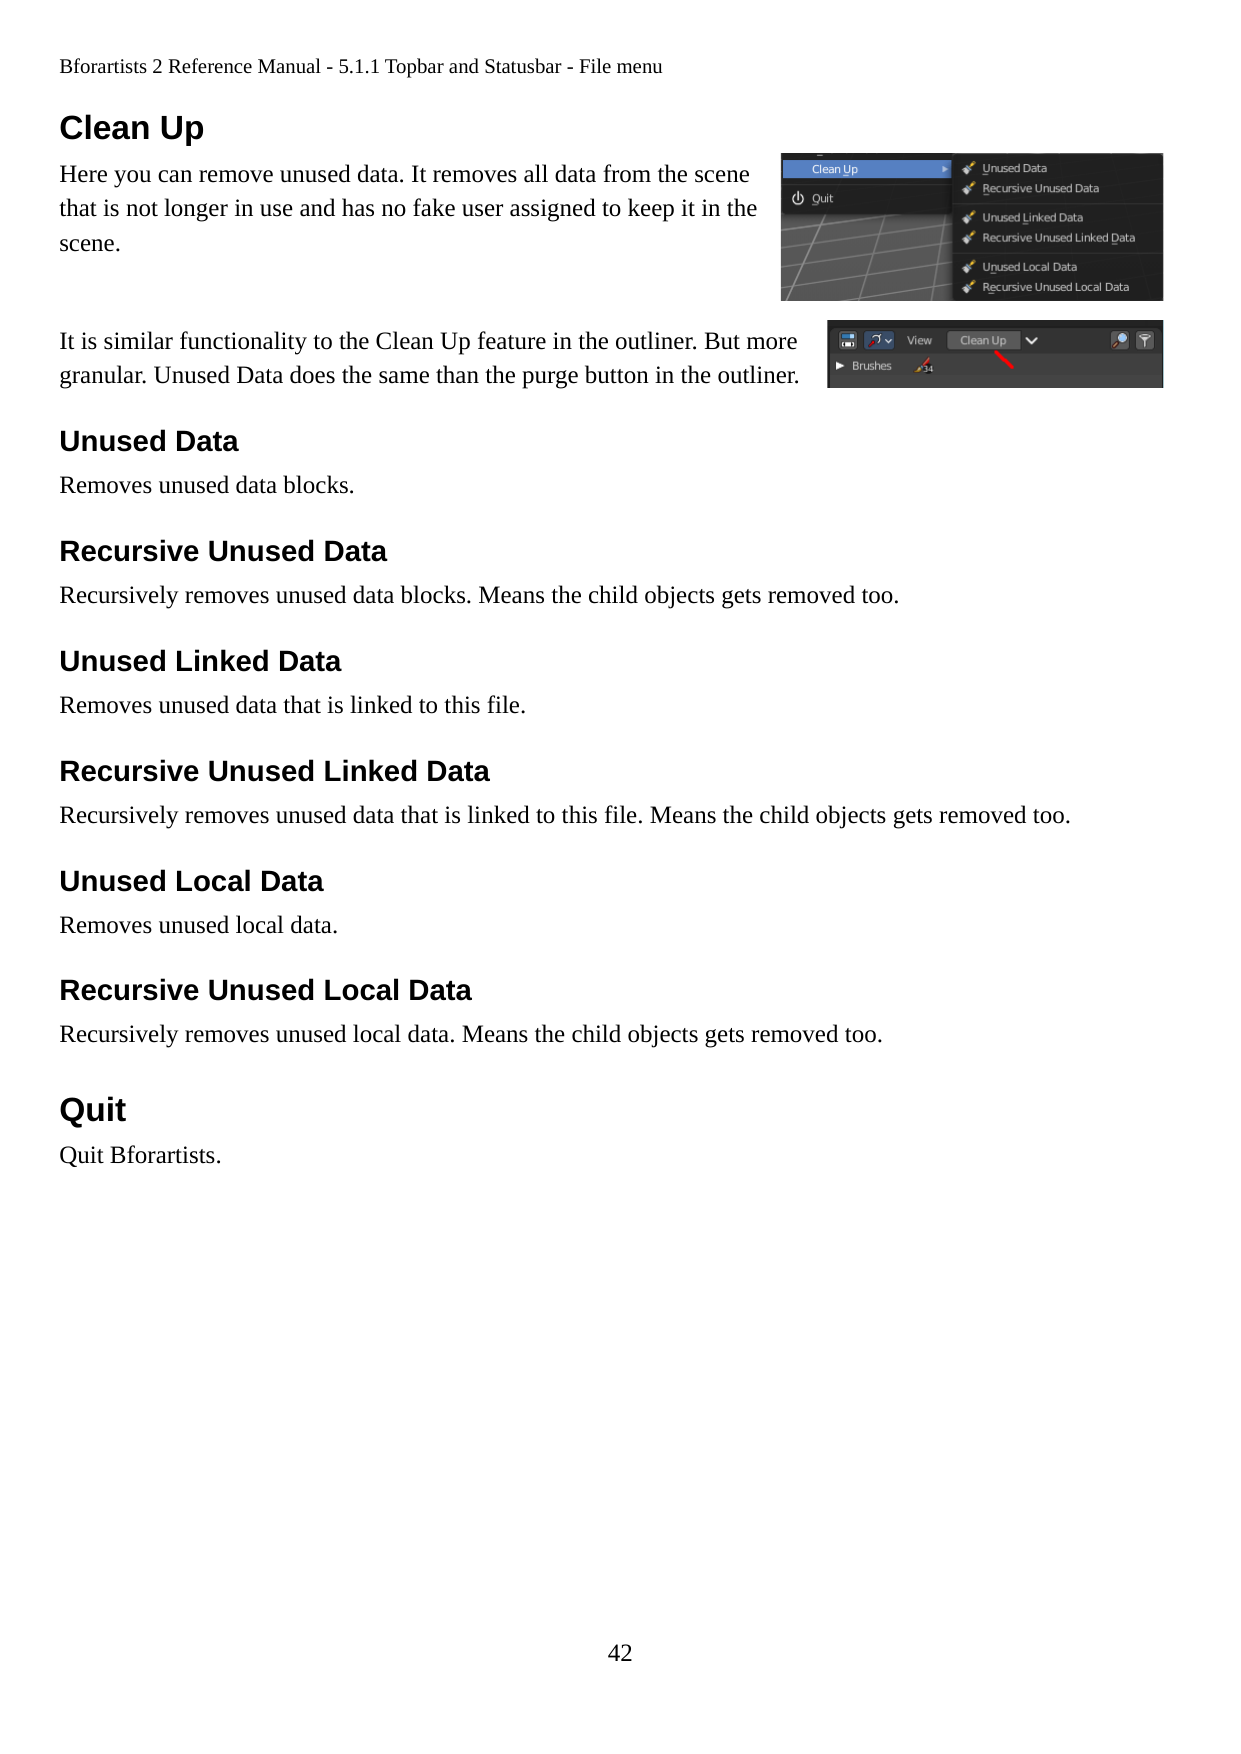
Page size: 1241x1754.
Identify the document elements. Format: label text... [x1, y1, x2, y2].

subtitle Clean Up [59, 107, 1181, 146]
text Here you can remove unused data. It removes all data from the scene that is not longer in use and has no fake user assigned to keep it in the scene. [59, 159, 780, 256]
text Removes unused data blocks. [59, 470, 1181, 499]
picture [827, 320, 1164, 388]
text Recursively removes unused data that is linked to this file. Means the child objects gets removed too. [59, 800, 1181, 828]
subtitle Recursive Unused Linked Data [59, 753, 1181, 787]
picture [780, 153, 1164, 301]
subtitle Recursive Unused Local Data [59, 973, 1181, 1007]
text Recursively removes unused data blocks. Means the child objects gets removed too. [59, 580, 1181, 609]
text It is similar functionality to the Clean Up feature in the outliner. But more granular. Unused Data does the same than the purge button in the outliner. [59, 326, 1181, 389]
subtitle Unused Data [59, 424, 1181, 458]
subtitle Recursive Unused Data [59, 534, 1181, 567]
text Quit Bforartists. [59, 1141, 1181, 1169]
subtitle Unused Linked Data [59, 644, 1181, 677]
text Removes unused data that is linked to this file. [59, 690, 1181, 719]
text Removes unused local data. [59, 910, 1181, 938]
subtitle Quit [59, 1089, 1181, 1128]
text Recursively removes unused local data. Means the child objects gets removed too. [59, 1019, 1181, 1048]
subtitle Unused Local Data [59, 863, 1181, 897]
